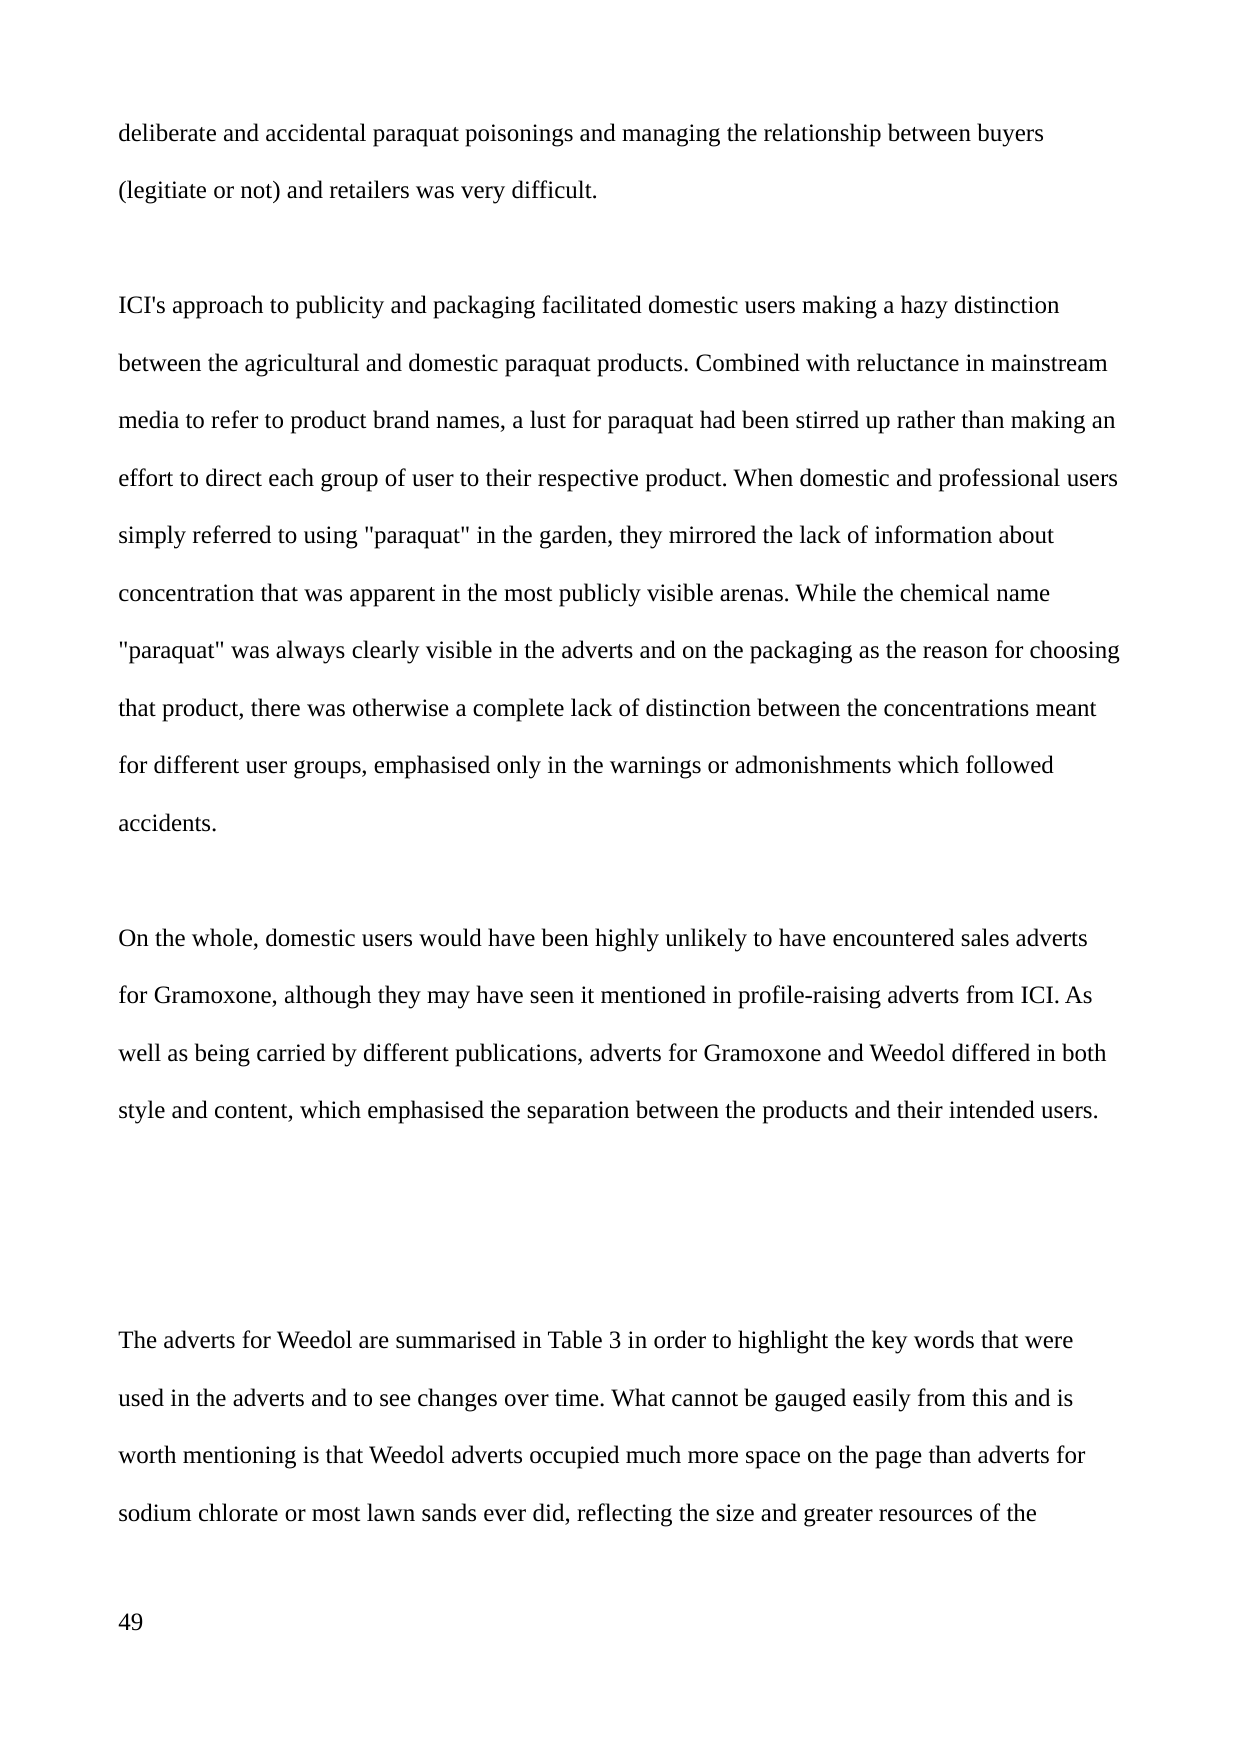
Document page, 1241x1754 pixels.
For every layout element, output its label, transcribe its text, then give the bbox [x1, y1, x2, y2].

text On the whole, domestic users would have been highly unlikely to have encountered sales adverts for Gramoxone, although they may have seen it mentioned in profile-raising adverts from ICI. As well as being carried by different publications, adverts for Gramoxone and Weedol differed in both style and content, which emphasised the separation between the products and their intended users. [118, 923, 1122, 1124]
text deliberate and accidental paraquat poisonings and managing the relationship between buyers (legitiate or not) and retailers was very difficult. [118, 118, 1122, 204]
text The adverts for Weedol are summarised in Table 3 in order to highlight the key words that were used in the adverts and to see changes over time. What cannot be gauged easily from this and is worth mentioning is that Weedol adverts occupied much more space on the page than adverts for sodium chlorate or most lawn sands ever did, reflecting the size and greater resources of the [118, 1326, 1122, 1527]
text ICI's approach to publicity and packaging facilitated domestic users making a hazy distinction between the agricultural and domestic paraquat products. Combined with reluctance in mainstream media to refer to product brand names, a lust for paraquat had been stirred up rather than making an effort to direct each group of user to their respective product. When domestic and professional users simply referred to using "paraquat" in the garden, they mirrored the lack of information about concentration that was apparent in the most publicly visible arenas. While the chemical name "paraquat" was always clearly visible in the adverts and on the packaging as the reason for choosing that product, there was otherwise a complete lack of distinction between the concentrations meant for different user groups, emphasised only in the warnings or admonishments which followed accidents. [118, 291, 1122, 837]
